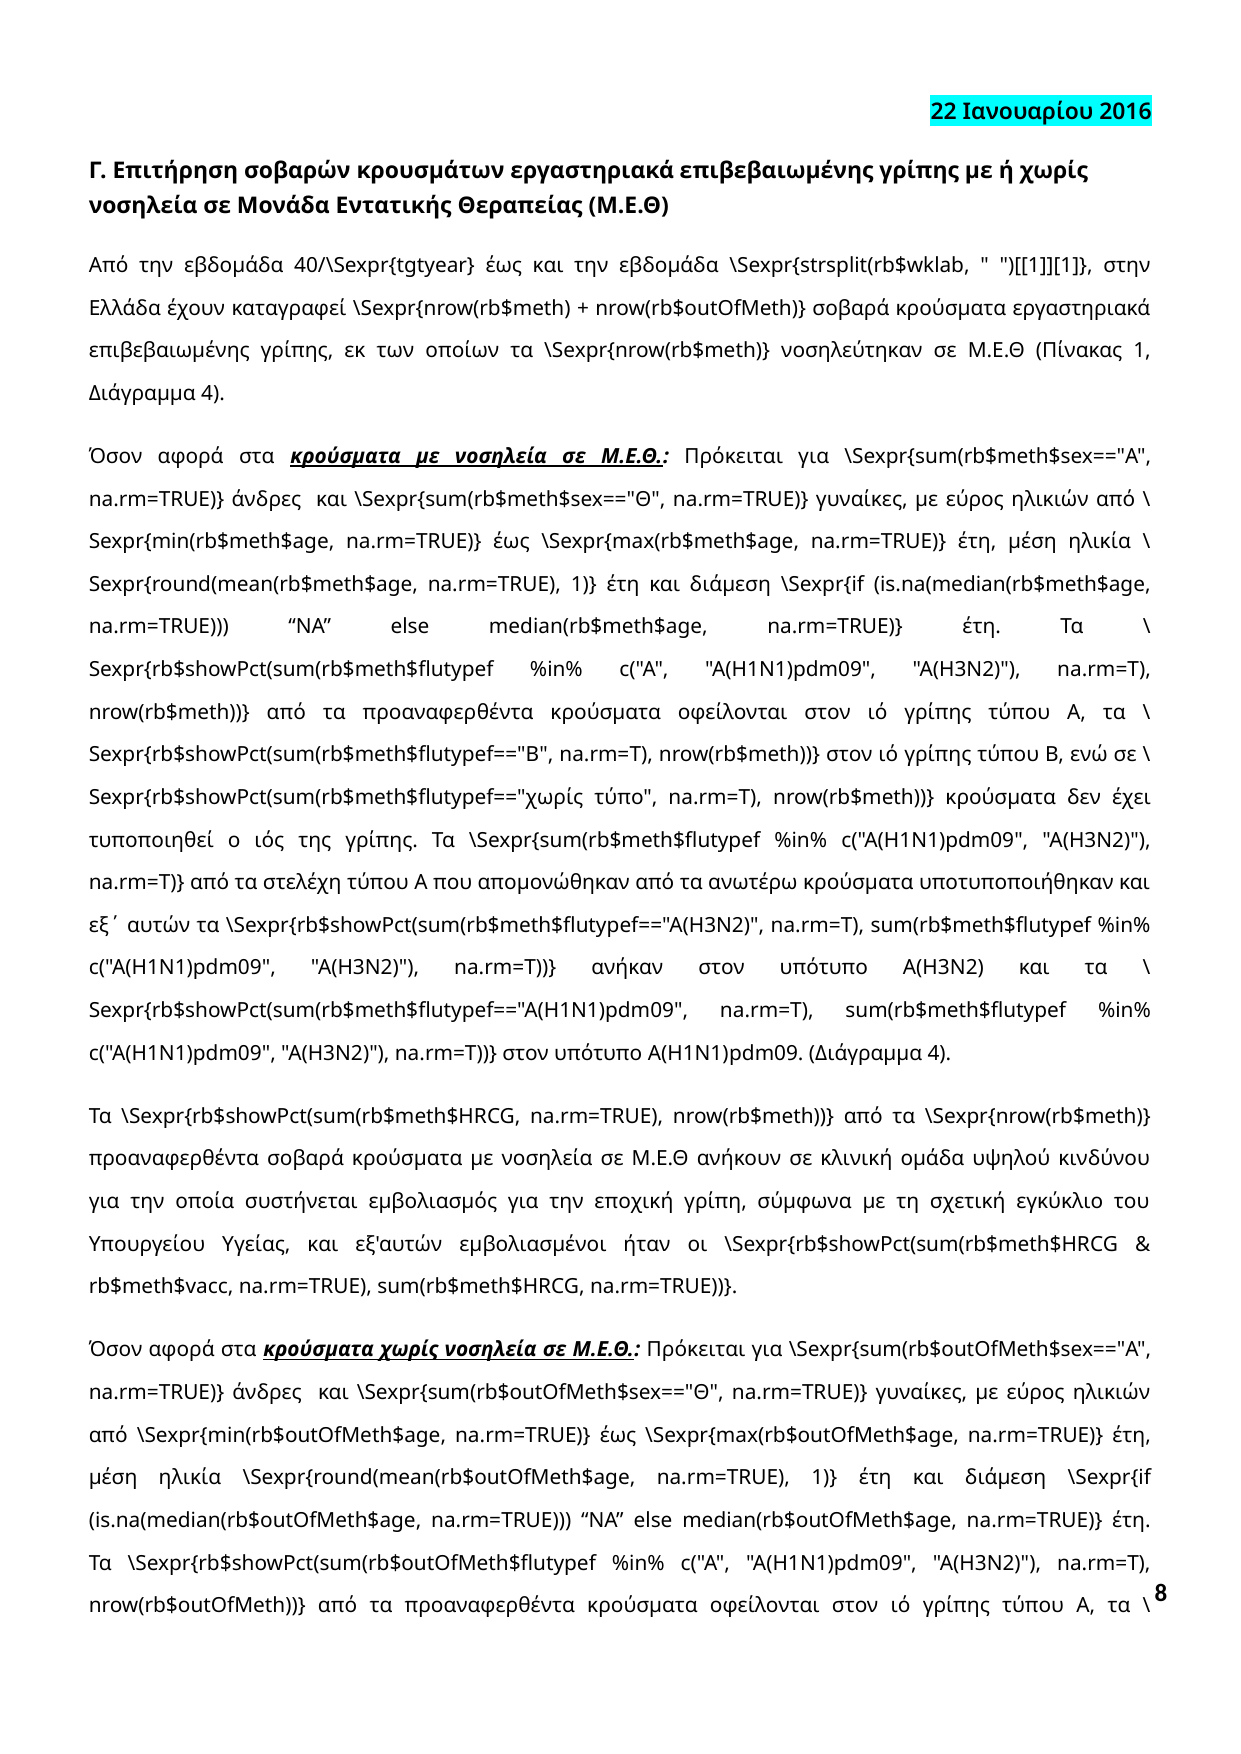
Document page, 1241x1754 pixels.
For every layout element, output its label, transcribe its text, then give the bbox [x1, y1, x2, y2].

text Όσον αφορά στα κρούσματα με νοσηλεία σε Μ.Ε.Θ.: Πρόκειται για \Sexpr{sum(rb$meth$sex=="Α", na.rm=TRUE)} άνδρες και \Sexpr{sum(rb$meth$sex=="Θ", na.rm=TRUE)} γυναίκες, με εύρος ηλικιών από \Sexpr{min(rb$meth$age, na.rm=TRUE)} έως \Sexpr{max(rb$meth$age, na.rm=TRUE)} έτη, μέση ηλικία \Sexpr{round(mean(rb$meth$age, na.rm=TRUE), 1)} έτη και διάμεση \Sexpr{if (is.na(median(rb$meth$age, na.rm=TRUE))) “NA” else median(rb$meth$age, na.rm=TRUE)} έτη. Τα \Sexpr{rb$showPct(sum(rb$meth$flutypef %in% c("A", "A(H1N1)pdm09", "A(H3N2)"), na.rm=T), nrow(rb$meth))} από τα προαναφερθέντα κρούσματα οφείλονται στον ιό γρίπης τύπου Α, τα \Sexpr{rb$showPct(sum(rb$meth$flutypef=="B", na.rm=T), nrow(rb$meth))} στον ιό γρίπης τύπου Β, ενώ σε \Sexpr{rb$showPct(sum(rb$meth$flutypef=="χωρίς τύπο", na.rm=T), nrow(rb$meth))} κρούσματα δεν έχει τυποποιηθεί ο ιός της γρίπης. Τα \Sexpr{sum(rb$meth$flutypef %in% c("A(H1N1)pdm09", "A(H3N2)"), na.rm=T)} από τα στελέχη τύπου Α που απομονώθηκαν από τα ανωτέρω κρούσματα υποτυποποιήθηκαν και εξ΄ αυτών τα \Sexpr{rb$showPct(sum(rb$meth$flutypef=="A(H3N2)", na.rm=T), sum(rb$meth$flutypef %in% c("A(H1N1)pdm09", "A(H3N2)"), na.rm=T))} ανήκαν στον υπότυπο Α(Η3Ν2) και τα \Sexpr{rb$showPct(sum(rb$meth$flutypef=="A(H1N1)pdm09", na.rm=T), sum(rb$meth$flutypef %in% c("A(H1N1)pdm09", "A(H3N2)"), na.rm=T))} στον υπότυπο Α(Η1Ν1)pdm09. (Διάγραμμα 4). [88, 441, 1152, 1066]
subtitle Γ. Επιτήρηση σοβαρών κρουσμάτων εργαστηριακά επιβεβαιωμένης γρίπης με ή χωρίς νοσηλεία σε Μονάδα Εντατικής Θεραπείας (Μ.Ε.Θ) [88, 153, 1152, 221]
text Από την εβδομάδα 40/\Sexpr{tgtyear} έως και την εβδομάδα \Sexpr{strsplit(rb$wklab, " ")[[1]][1]}, στην Ελλάδα έχουν καταγραφεί \Sexpr{nrow(rb$meth) + nrow(rb$outOfMeth)} σοβαρά κρούσματα εργαστηριακά επιβεβαιωμένης γρίπης, εκ των οποίων τα \Sexpr{nrow(rb$meth)} νοσηλεύτηκαν σε Μ.Ε.Θ (Πίνακας 1, Διάγραμμα 4). [88, 250, 1152, 406]
text Τα \Sexpr{rb$showPct(sum(rb$meth$HRCG, na.rm=TRUE), nrow(rb$meth))} από τα \Sexpr{nrow(rb$meth)} προαναφερθέντα σοβαρά κρούσματα με νοσηλεία σε Μ.Ε.Θ ανήκουν σε κλινική ομάδα υψηλού κινδύνου για την οποία συστήνεται εμβολιασμός για την εποχική γρίπη, σύμφωνα με τη σχετική εγκύκλιο του Υπουργείου Υγείας, και εξ'αυτών εμβολιασμένοι ήταν οι \Sexpr{rb$showPct(sum(rb$meth$HRCG & rb$meth$vacc, na.rm=TRUE), sum(rb$meth$HRCG, na.rm=TRUE))}. [88, 1101, 1152, 1300]
text Όσον αφορά στα κρούσματα χωρίς νοσηλεία σε Μ.Ε.Θ.: Πρόκειται για \Sexpr{sum(rb$outOfMeth$sex=="Α", na.rm=TRUE)} άνδρες και \Sexpr{sum(rb$outOfMeth$sex=="Θ", na.rm=TRUE)} γυναίκες, με εύρος ηλικιών από \Sexpr{min(rb$outOfMeth$age, na.rm=TRUE)} έως \Sexpr{max(rb$outOfMeth$age, na.rm=TRUE)} έτη, μέση ηλικία \Sexpr{round(mean(rb$outOfMeth$age, na.rm=TRUE), 1)} έτη και διάμεση \Sexpr{if (is.na(median(rb$outOfMeth$age, na.rm=TRUE))) “NA” else median(rb$outOfMeth$age, na.rm=TRUE)} έτη. Τα \Sexpr{rb$showPct(sum(rb$outOfMeth$flutypef %in% c("A", "A(H1N1)pdm09", "A(H3N2)"), na.rm=T), nrow(rb$outOfMeth))} από τα προαναφερθέντα κρούσματα οφείλονται στον ιό γρίπης τύπου Α, τα \ [88, 1334, 1152, 1619]
